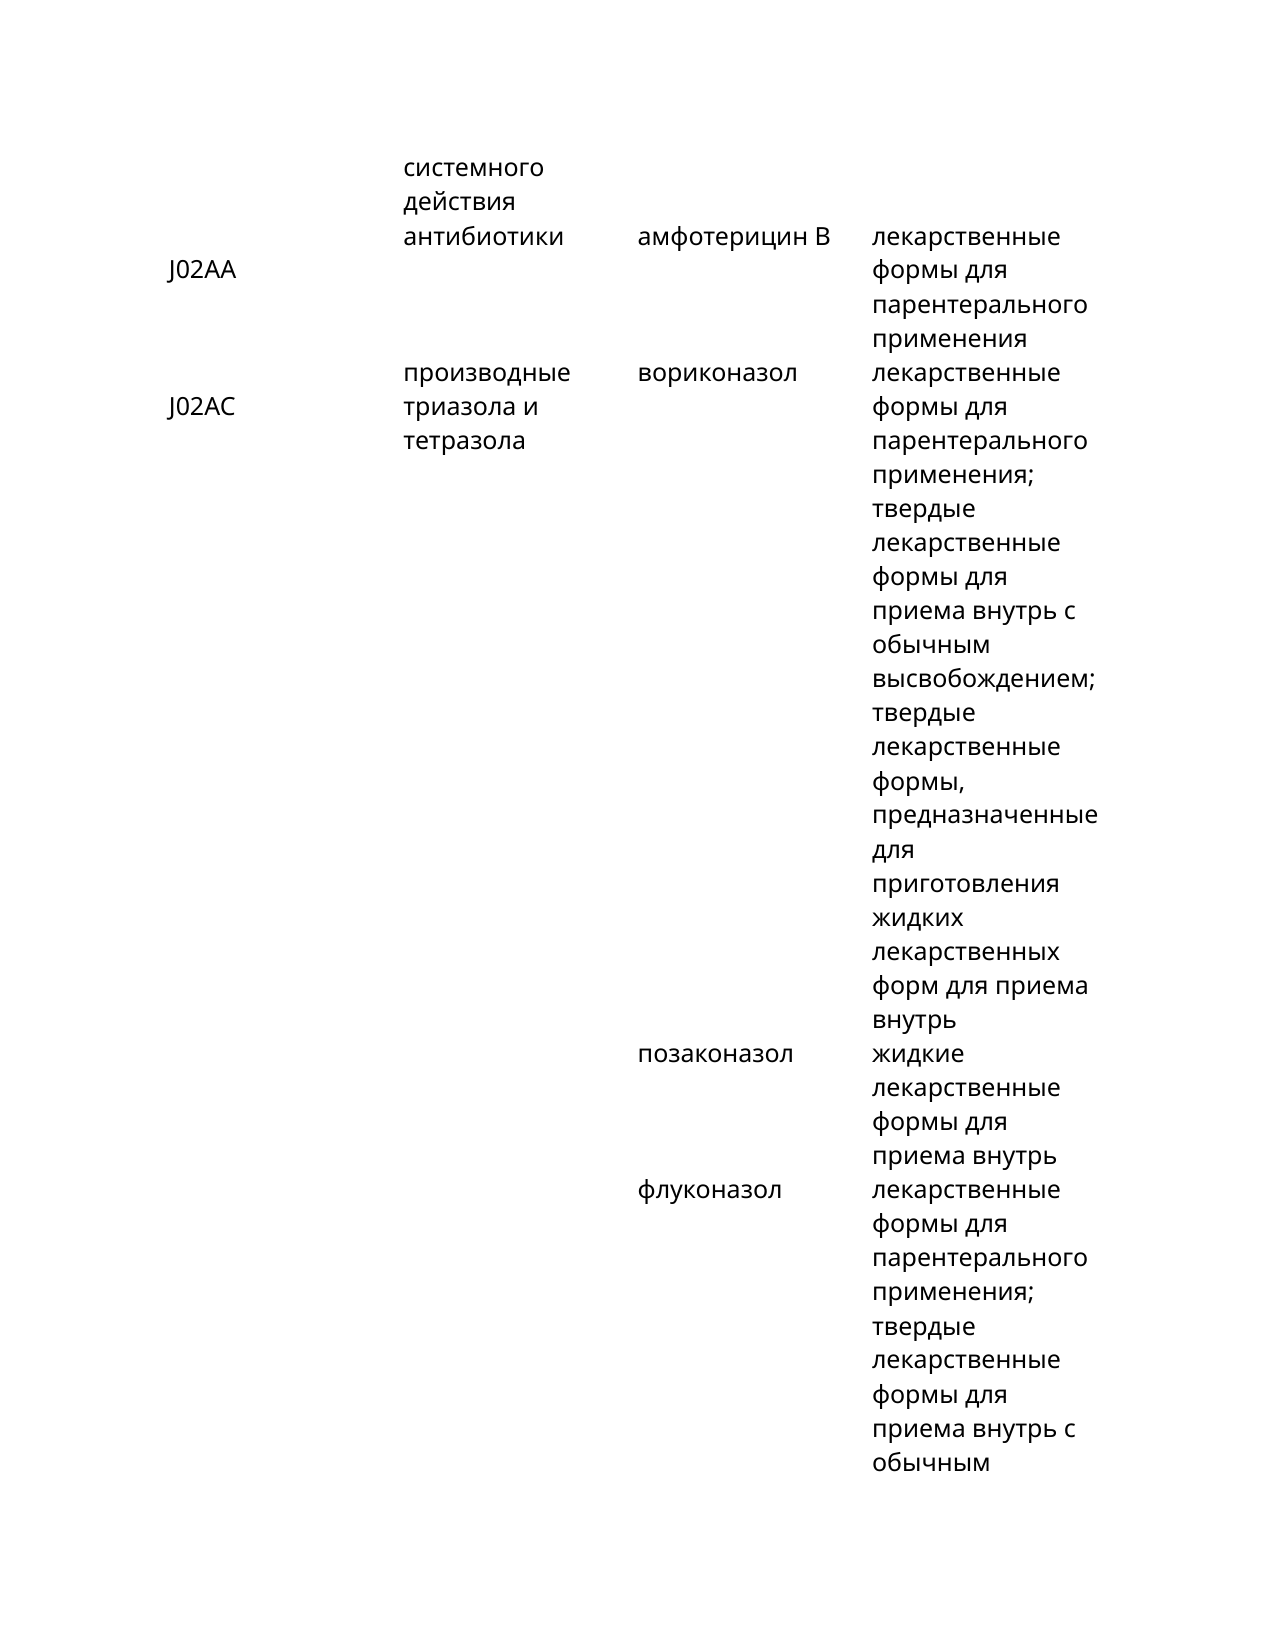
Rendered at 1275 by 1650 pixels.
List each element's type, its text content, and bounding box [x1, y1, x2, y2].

table_cell позаконазол [638, 1036, 872, 1172]
table_cell [169, 150, 403, 218]
table_cell жидкие лекарственные формы для приема внутрь [872, 1036, 1106, 1172]
table_cell J02AA [169, 218, 403, 354]
table_cell лекарственные формы для парентерального применения; твердые лекарственные формы для приема внутрь с обычным [872, 1172, 1106, 1478]
table_cell амфотерицин B [638, 218, 872, 354]
table_cell J02AC [169, 354, 403, 1478]
table_cell флуконазол [638, 1172, 872, 1478]
table_cell производные триазола и тетразола [403, 354, 637, 1478]
table_cell лекарственные формы для парентерального применения; твердые лекарственные формы для приема внутрь с обычным высвобождением; твердые лекарственные формы, предназначенные для приготовления жидких лекарственных форм для приема внутрь [872, 354, 1106, 1036]
table_cell лекарственные формы для парентерального применения [872, 218, 1106, 354]
table_cell вориконазол [638, 354, 872, 1036]
table_cell антибиотики [403, 218, 637, 354]
table_cell [872, 150, 1106, 218]
table_cell системного действия [403, 150, 637, 218]
table_cell [638, 150, 872, 218]
